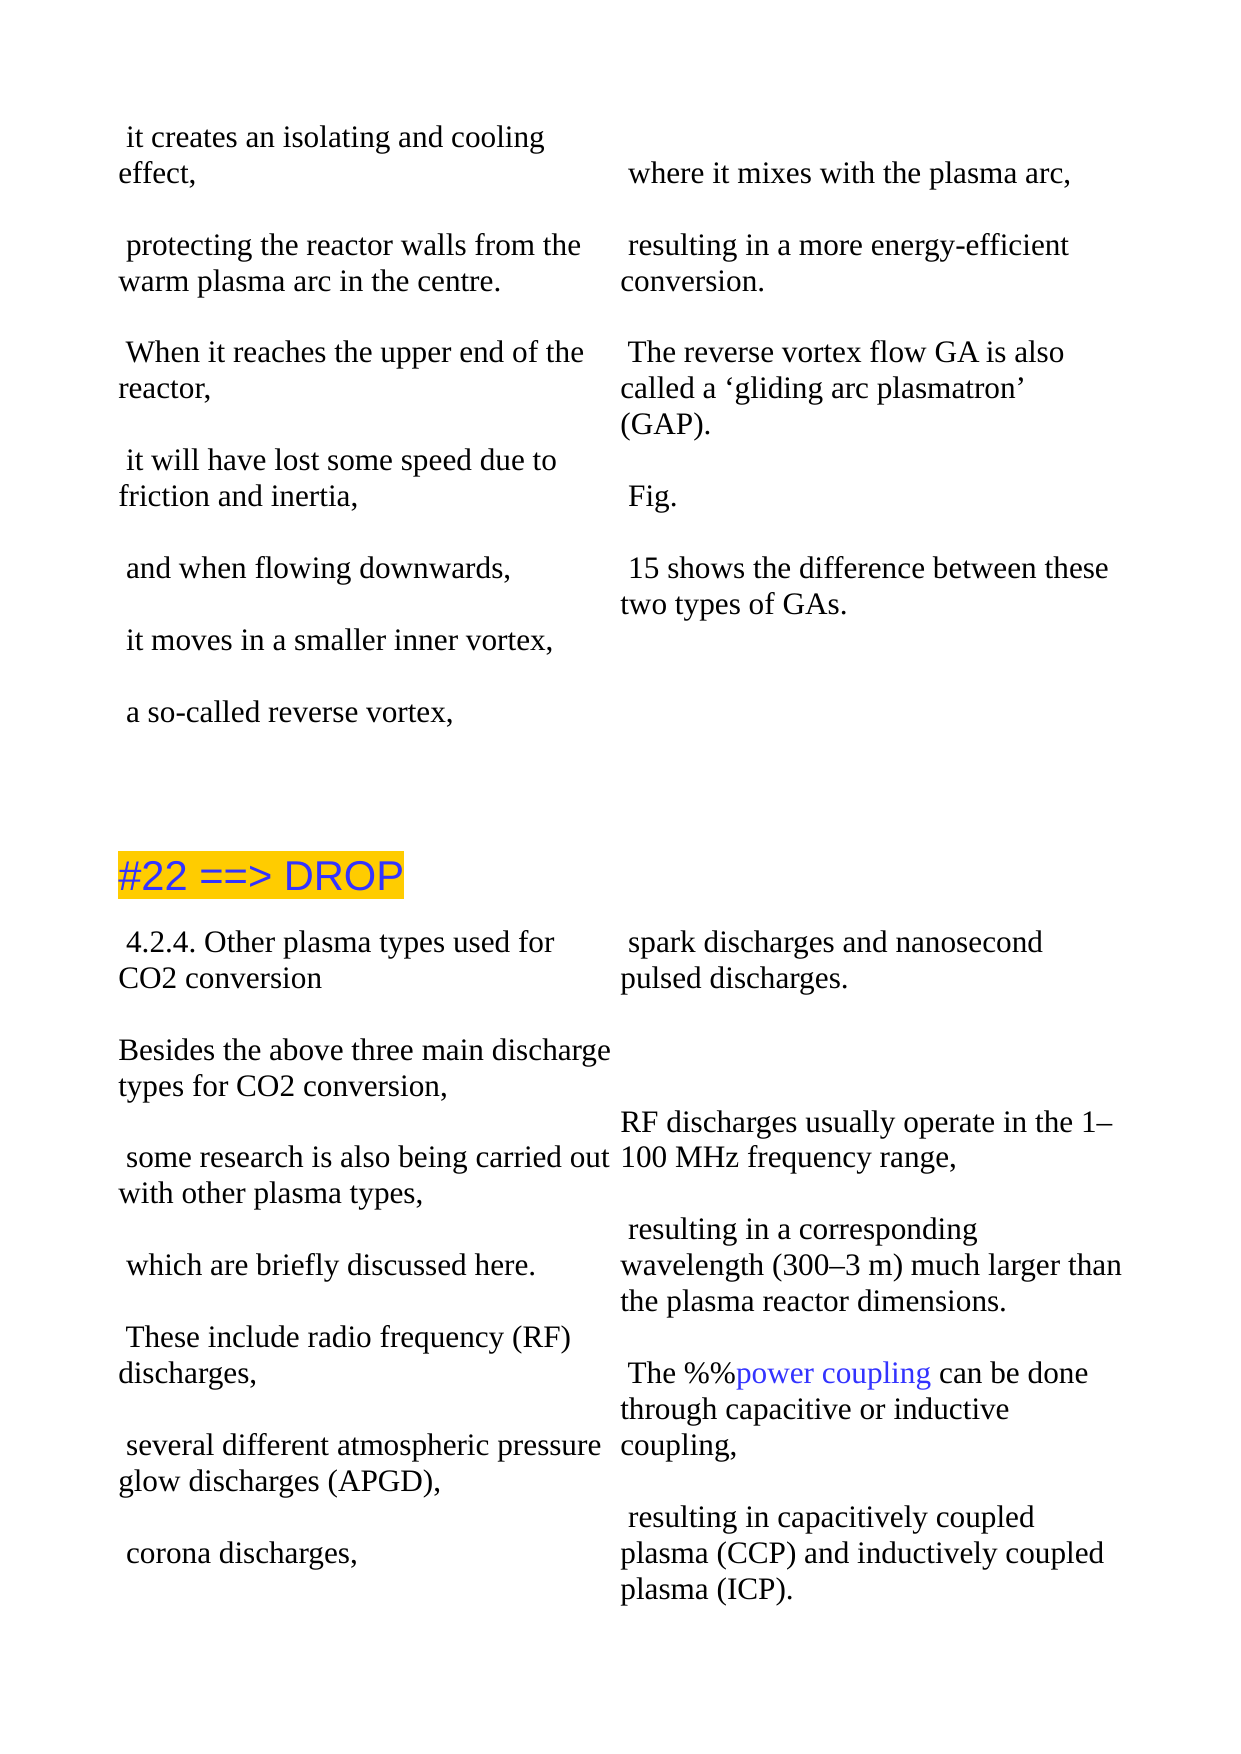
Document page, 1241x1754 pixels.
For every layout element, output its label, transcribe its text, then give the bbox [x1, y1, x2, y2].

text The %%power coupling can be done through capacitive or inductive coupling, [620, 1354, 1122, 1462]
text Fig. [620, 477, 1122, 513]
text resulting in a corresponding wavelength (300–3 m) much larger than the plasma reactor dimensions. [620, 1211, 1122, 1318]
text it moves in a smaller inner vortex, [118, 621, 620, 657]
text These include radio frequency (RF) discharges, [118, 1318, 620, 1390]
text a so-called reverse vortex, [118, 693, 620, 729]
text When it reaches the upper end of the reactor, [118, 334, 620, 406]
text it creates an isolating and cooling effect, [118, 118, 620, 190]
text 4.2.4. Other plasma types used for CO2 conversion [118, 923, 620, 995]
text #22 ==> DROP [118, 851, 1122, 899]
text resulting in a more energy-efficient conversion. [620, 226, 1122, 298]
text 15 shows the difference between these two types of GAs. [620, 549, 1122, 621]
text which are briefly discussed here. [118, 1247, 620, 1282]
text several different atmospheric pressure glow discharges (APGD), [118, 1426, 620, 1498]
text resulting in capacitively coupled plasma (CCP) and inductively coupled plasma (ICP). [620, 1498, 1122, 1606]
text spark discharges and nanosecond pulsed discharges. [620, 923, 1122, 995]
text and when flowing downwards, [118, 549, 620, 585]
text Besides the above three main discharge types for CO2 conversion, [118, 1031, 620, 1103]
text where it mixes with the plasma arc, [620, 154, 1122, 190]
text some research is also being carried out with other plasma types, [118, 1139, 620, 1211]
text RF discharges usually operate in the 1–100 MHz frequency range, [620, 1103, 1122, 1175]
text protecting the reactor walls from the warm plasma arc in the centre. [118, 226, 620, 298]
text it will have lost some speed due to friction and inertia, [118, 442, 620, 513]
text corona discharges, [118, 1534, 620, 1570]
text The reverse vortex flow GA is also called a ‘gliding arc plasmatron’ (GAP). [620, 334, 1122, 442]
